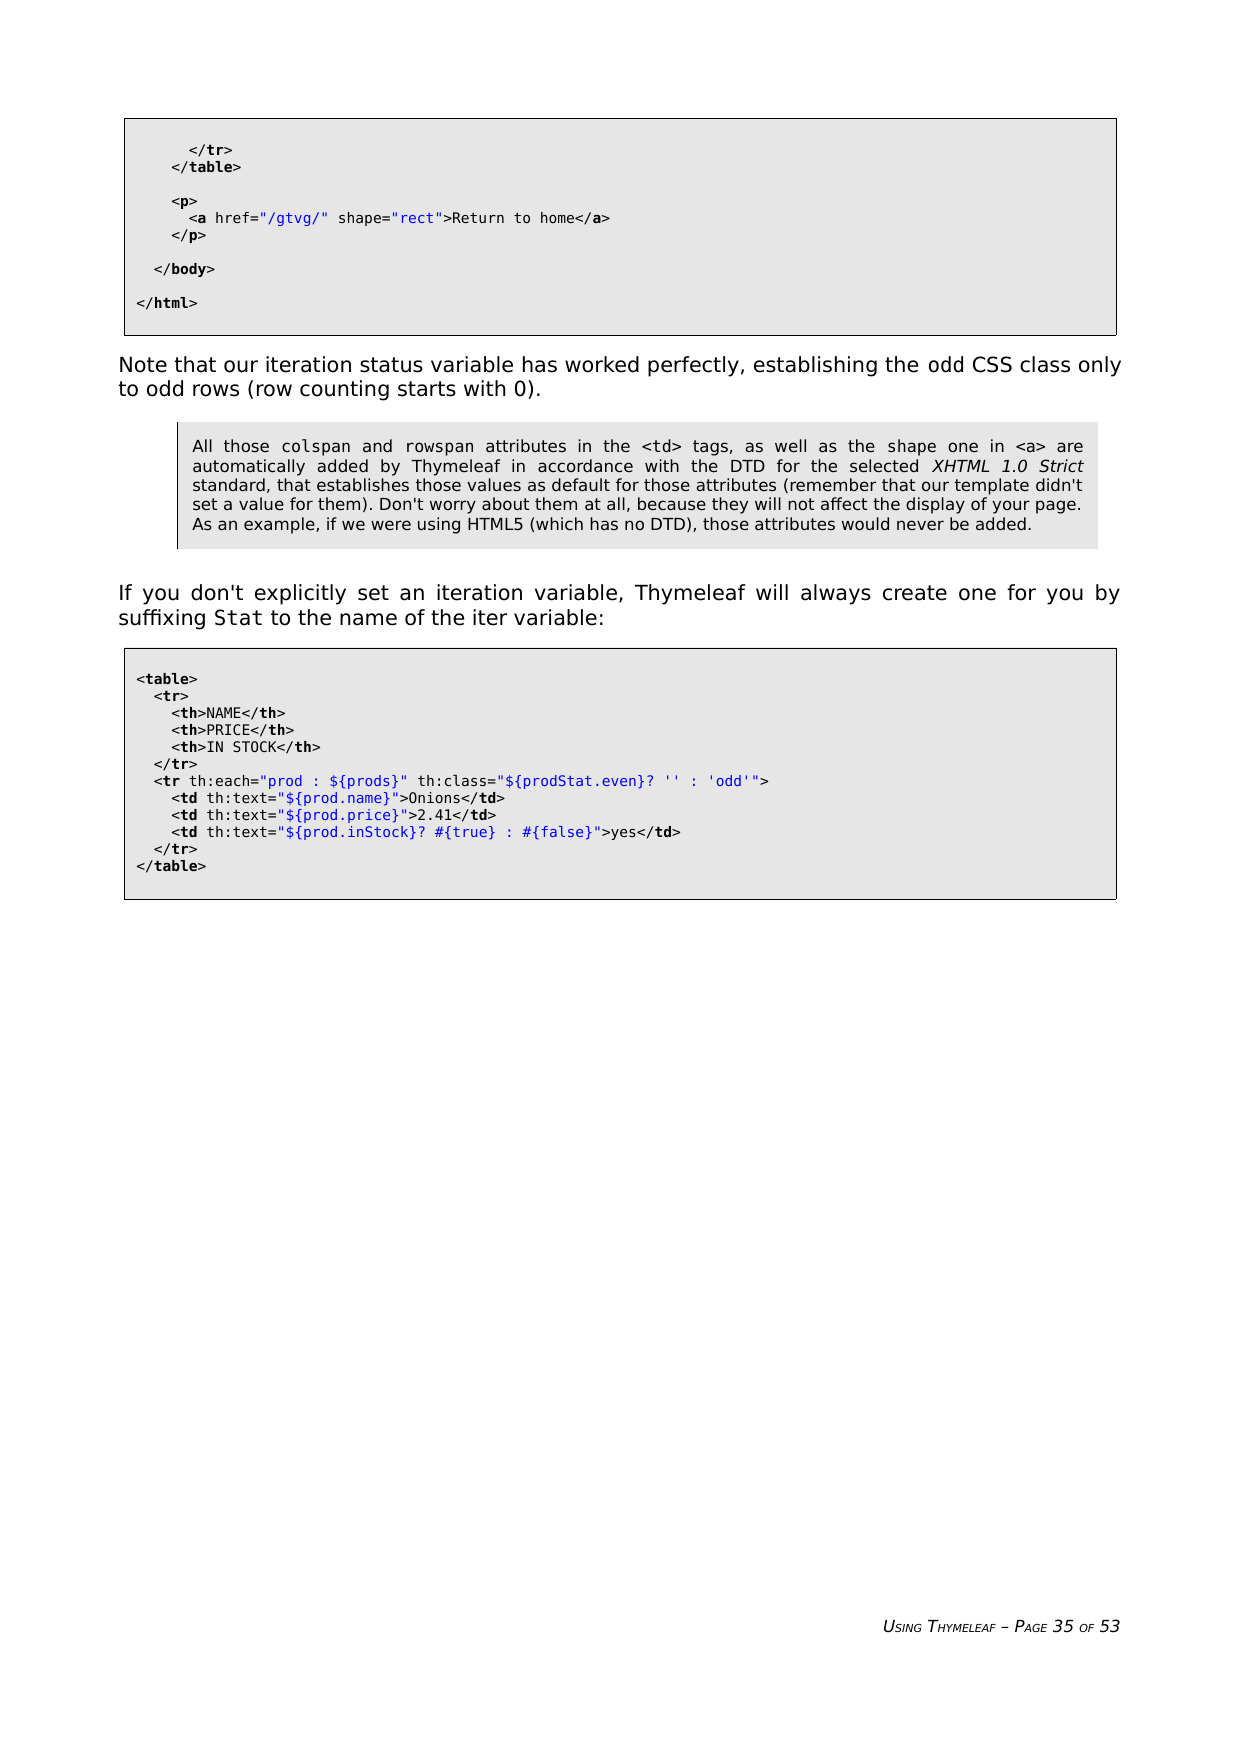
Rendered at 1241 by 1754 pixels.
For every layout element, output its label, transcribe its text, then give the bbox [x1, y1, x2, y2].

text All those colspan and rowspan attributes in the <td> tags, as well as the shape one in <a> are automatically added by Thymeleaf in accordance with the DTD for the selected XHTML 1.0 Strict standard, that establishes those values as default for those attributes (remember that our template didn't set a value for them). Don't worry about them at all, because they will not affect the display of your page. As an example, if we were using HTML5 (which has no DTD), those attributes would never be added. [178, 422, 1098, 549]
text <table> <tr> <th>NAME</th> <th>PRICE</th> <th>IN STOCK</th> </tr> <tr th:each="prod : ${prods}" th:class="${prodStat.even}? '' : 'odd'"> <td th:text="${prod.name}">Onions</td> <td th:text="${prod.price}">2.41</td> <td th:text="${prod.inStock}? #{true} : #{false}">yes</td> </tr> </table> [125, 649, 1116, 899]
text Note that our iteration status variable has worked perfectly, establishing the odd CSS class only to odd rows (row counting starts with 0). [118, 353, 1122, 402]
text </tr> </table> <p> <a href="/gtvg/" shape="rect">Return to home</a> </p> </body> </html> [125, 119, 1116, 335]
text If you don't explicitly set an iteration variable, Thymeleaf will always create one for you by suffixing Stat to the name of the iter variable: [118, 581, 1122, 630]
